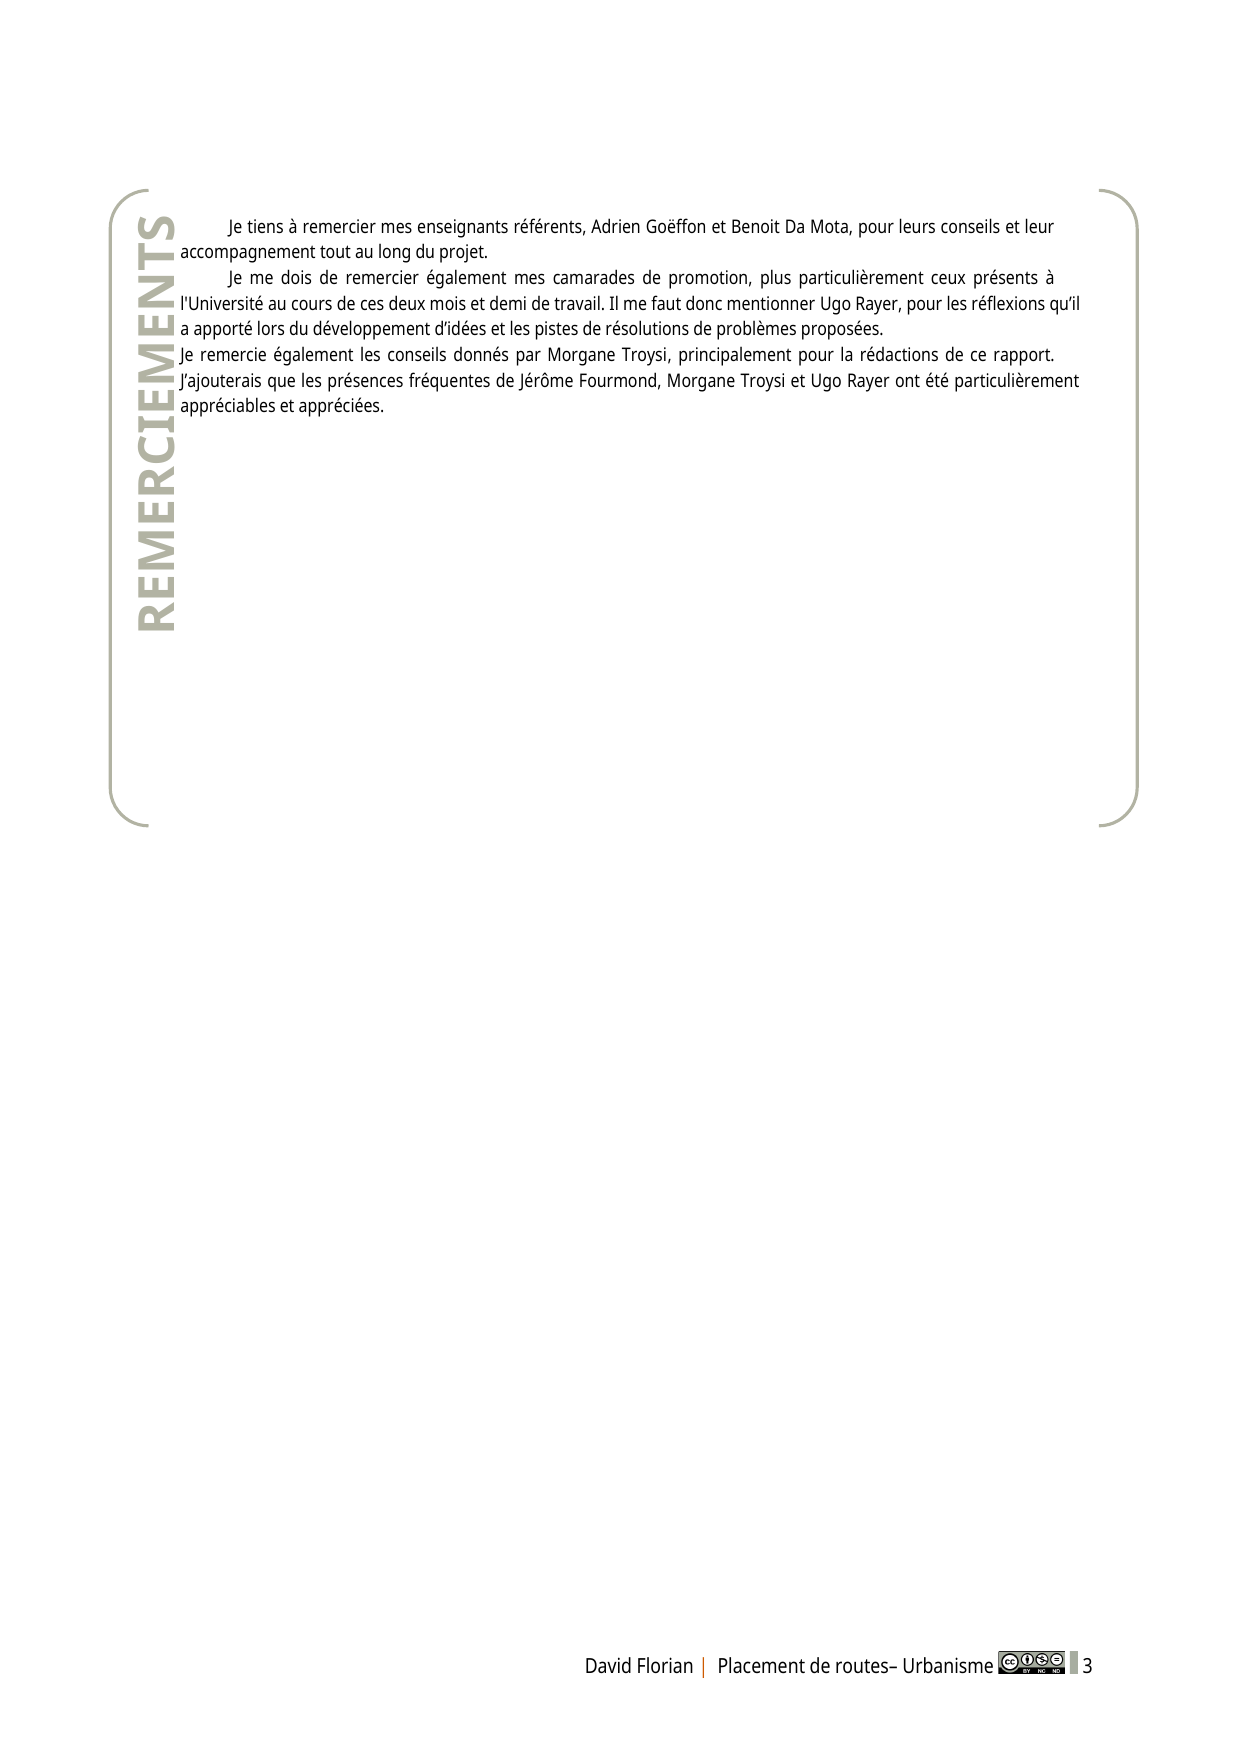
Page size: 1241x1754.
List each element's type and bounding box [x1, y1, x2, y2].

picture [1069, 1651, 1078, 1674]
picture [998, 1651, 1065, 1674]
